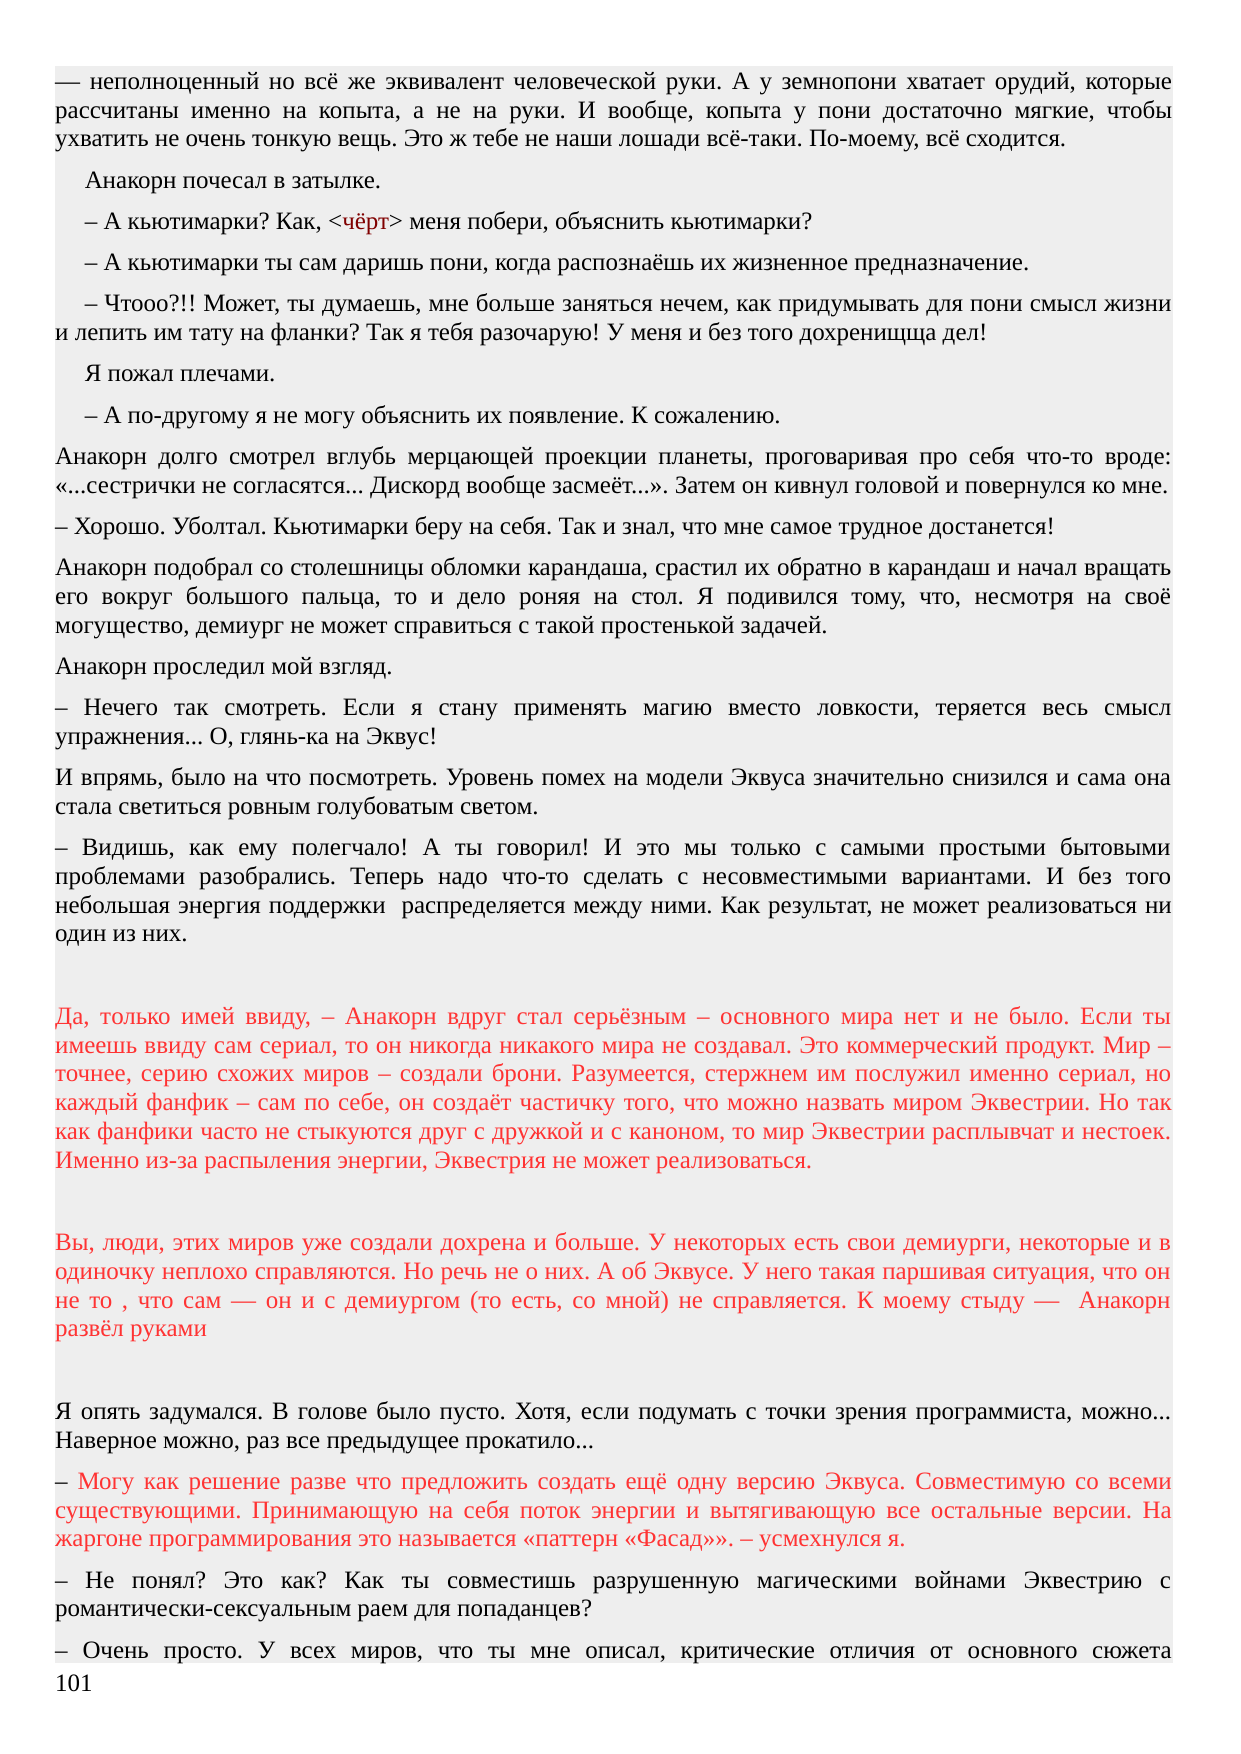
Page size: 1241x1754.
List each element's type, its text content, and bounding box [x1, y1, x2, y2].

text – Чтооо?!! Может, ты думаешь, мне больше заняться нечем, как придумывать для пони смысл жизни и лепить им тату на фланки? Так я тебя разочарую! У меня и без того дохренищща дел! [55, 288, 1173, 346]
text И впрямь, было на что посмотреть. Уровень помех на модели Эквуса значительно снизился и сама она стала светиться ровным голубоватым светом. [55, 762, 1173, 820]
text — неполноценный но всё же эквивалент человеческой руки. А у земнопони хватает орудий, которые рассчитаны именно на копыта, а не на руки. И вообще, копыта у пони достаточно мягкие, чтобы ухватить не очень тонкую вещь. Это ж тебе не наши лошади всё-таки. По-моему, всё сходится. [55, 66, 1173, 152]
text Анакорн почесал в затылке. [55, 165, 1173, 193]
text – Очень просто. У всех миров, что ты мне описал, критические отличия от основного сюжета [55, 1635, 1173, 1663]
text Я пожал плечами. [55, 358, 1173, 387]
text Вы, люди, этих миров уже создали дохрена и больше. У некоторых есть свои демиурги, некоторые и в одиночку неплохо справляются. Но речь не о них. А об Эквусе. У него такая паршивая ситуация, что он не то , что сам — он и с демиургом (то есть, со мной) не справляется. К моему стыду — Анакорн развёл руками [55, 1227, 1173, 1342]
text – А кьютимарки? Как, <чёрт> меня побери, объяснить кьютимарки? [55, 206, 1173, 235]
text – А кьютимарки ты сам даришь пони, когда распознаёшь их жизненное предназначение. [55, 247, 1173, 276]
text Анакорн подобрал со столешницы обломки карандаша, срастил их обратно в карандаш и начал вращать его вокруг большого пальца, то и дело роняя на стол. Я подивился тому, что, несмотря на своё могущество, демиург не может справиться с такой простенькой задачей. [55, 552, 1173, 638]
text – Хорошо. Уболтал. Кьютимарки беру на себя. Так и знал, что мне самое трудное достанется! [55, 511, 1173, 540]
text – Могу как решение разве что предложить создать ещё одну версию Эквуса. Совместимую со всеми существующими. Принимающую на себя поток энергии и вытягивающую все остальные версии. На жаргоне программирования это называется «паттерн «Фасад»». – усмехнулся я. [55, 1466, 1173, 1552]
text Я опять задумался. В голове было пусто. Хотя, если подумать с точки зрения программиста, можно... Наверное можно, раз все предыдущее прокатило... [55, 1396, 1173, 1453]
text Да, только имей ввиду, – Анакорн вдруг стал серьёзным – основного мира нет и не было. Если ты имеешь ввиду сам сериал, то он никогда никакого мира не создавал. Это коммерческий продукт. Мир – точнее, серию схожих миров – создали брони. Разумеется, стержнем им послужил именно сериал, но каждый фанфик – сам по себе, он создаёт частичку того, что можно назвать миром Эквестрии. Но так как фанфики часто не стыкуются друг с дружкой и с каноном, то мир Эквестрии расплывчат и нестоек. Именно из-за распыления энергии, Эквестрия не может реализоваться. [55, 1001, 1173, 1173]
text Анакорн проследил мой взгляд. [55, 651, 1173, 680]
text – Нечего так смотреть. Если я стану применять магию вместо ловкости, теряется весь смысл упражнения... О, глянь-ка на Эквус! [55, 692, 1173, 750]
text – А по-другому я не могу объяснить их появление. К сожалению. [55, 400, 1173, 428]
text – Не понял? Это как? Как ты совместишь разрушенную магическими войнами Эквестрию с романтически-сексуальным раем для попаданцев? [55, 1565, 1173, 1622]
text – Видишь, как ему полегчало! А ты говорил! И это мы только с самыми простыми бытовыми проблемами разобрались. Теперь надо что-то сделать с несовместимыми вариантами. И без того небольшая энергия поддержки распределяется между ними. Как результат, не может реализоваться ни один из них. [55, 832, 1173, 947]
text Анакорн долго смотрел вглубь мерцающей проекции планеты, проговаривая про себя что-то вроде: «...сестрички не согласятся... Дискорд вообще засмеёт...». Затем он кивнул головой и повернулся ко мне. [55, 441, 1173, 498]
